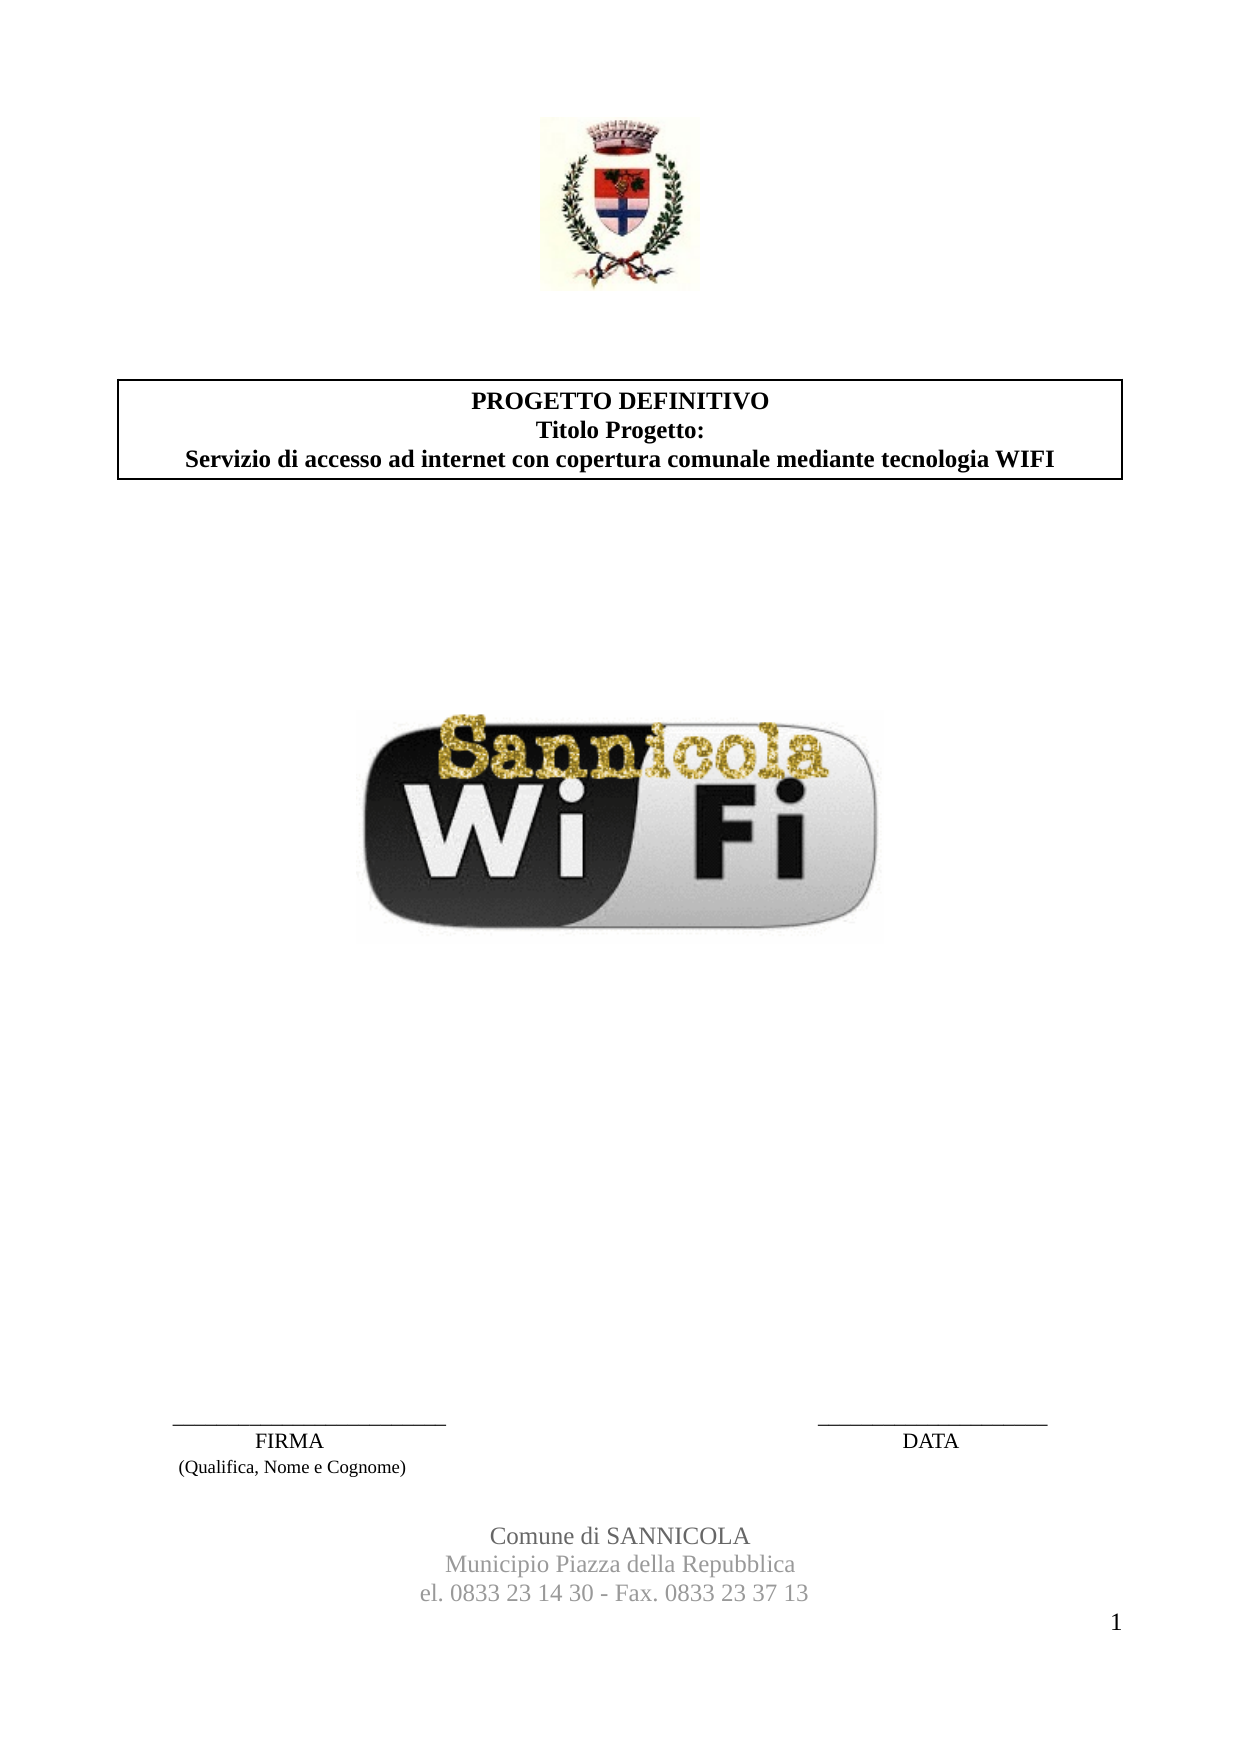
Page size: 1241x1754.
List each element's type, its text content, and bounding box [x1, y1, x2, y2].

picture [356, 710, 885, 944]
picture [540, 117, 700, 291]
text (Qualifica, Nome e Cognome) [118, 1453, 1122, 1479]
text FIRMA DATA [118, 1428, 1122, 1453]
table_header PROGETTO DEFINITIVO Titolo Progetto: Servizio di accesso ad internet con copertura comunale mediante tecnologia WIFI [119, 381, 1121, 478]
text _________________________ _____________________ [118, 1403, 1122, 1428]
